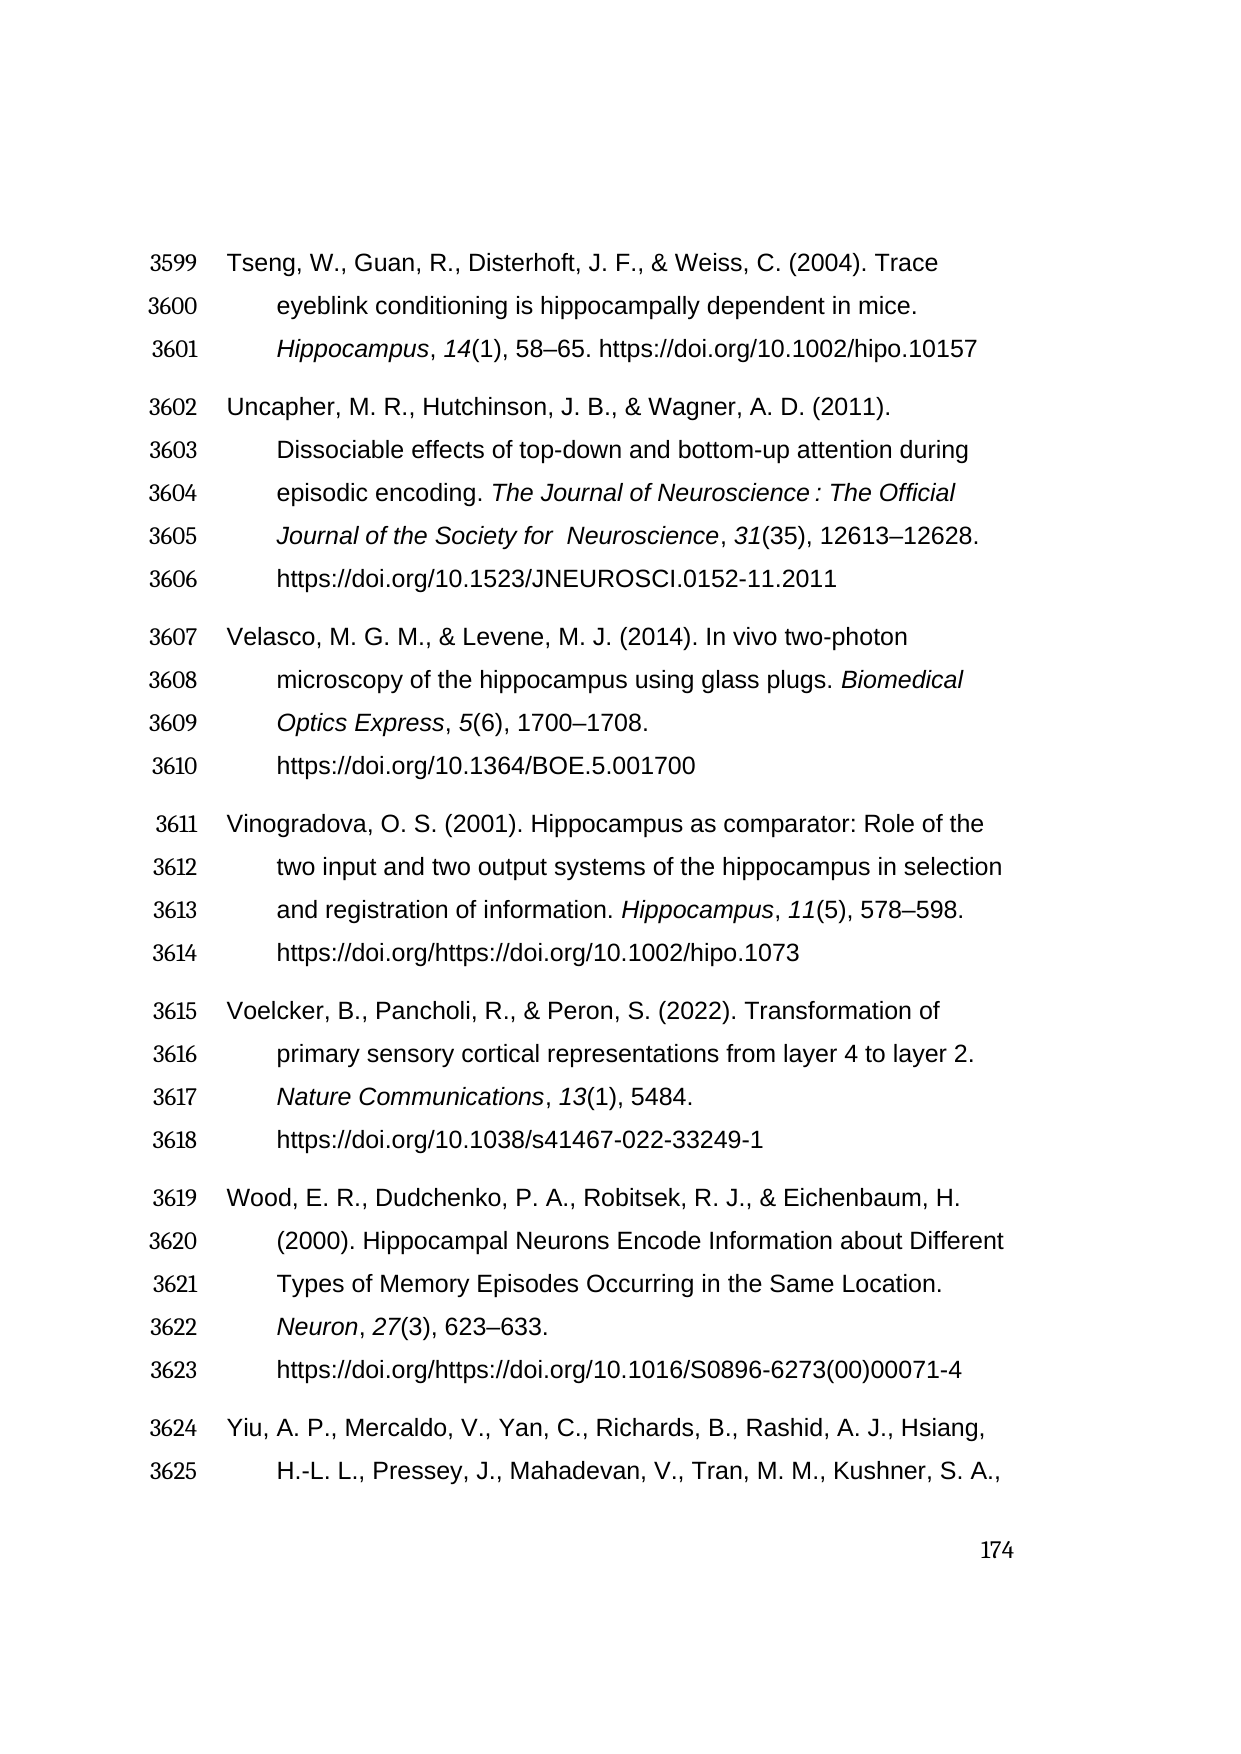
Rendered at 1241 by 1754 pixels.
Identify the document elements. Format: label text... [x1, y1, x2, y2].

text Voelcker, B., Pancholi, R., & Peron, S. (2022). Transformation of primary sensory cortical representations from layer 4 to layer 2. Nature Communications, 13(1), 5484. https://doi.org/10.1038/s41467-022-33249-1 [226, 996, 1014, 1154]
text Yiu, A. P., Mercaldo, V., Yan, C., Richards, B., Rashid, A. J., Hsiang, H.-L. L., Pressey, J., Mahadevan, V., Tran, M. M., Kushner, S. A., [226, 1413, 1014, 1485]
text Velasco, M. G. M., & Levene, M. J. (2014). In vivo two-photon microscopy of the hippocampus using glass plugs. Biomedical Optics Express, 5(6), 1700–1708. https://doi.org/10.1364/BOE.5.001700 [226, 622, 1014, 780]
text Wood, E. R., Dudchenko, P. A., Robitsek, R. J., & Eichenbaum, H. (2000). Hippocampal Neurons Encode Information about Different Types of Memory Episodes Occurring in the Same Location. Neuron, 27(3), 623–633. https://doi.org/https://doi.org/10.1016/S0896-6273(00)00071-4 [226, 1183, 1014, 1384]
text Uncapher, M. R., Hutchinson, J. B., & Wagner, A. D. (2011). Dissociable effects of top-down and bottom-up attention during episodic encoding. The Journal of Neuroscience : The Official Journal of the Society for Neuroscience, 31(35), 12613–12628. https://doi.org/10.1523/JNEUROSCI.0152-11.2011 [226, 392, 1014, 593]
text Vinogradova, O. S. (2001). Hippocampus as comparator: Role of the two input and two output systems of the hippocampus in selection and registration of information. Hippocampus, 11(5), 578–598. https://doi.org/https://doi.org/10.1002/hipo.1073 [226, 809, 1014, 967]
text Tseng, W., Guan, R., Disterhoft, J. F., & Weiss, C. (2004). Trace eyeblink conditioning is hippocampally dependent in mice. Hippocampus, 14(1), 58–65. https://doi.org/10.1002/hipo.10157 [226, 248, 1014, 363]
